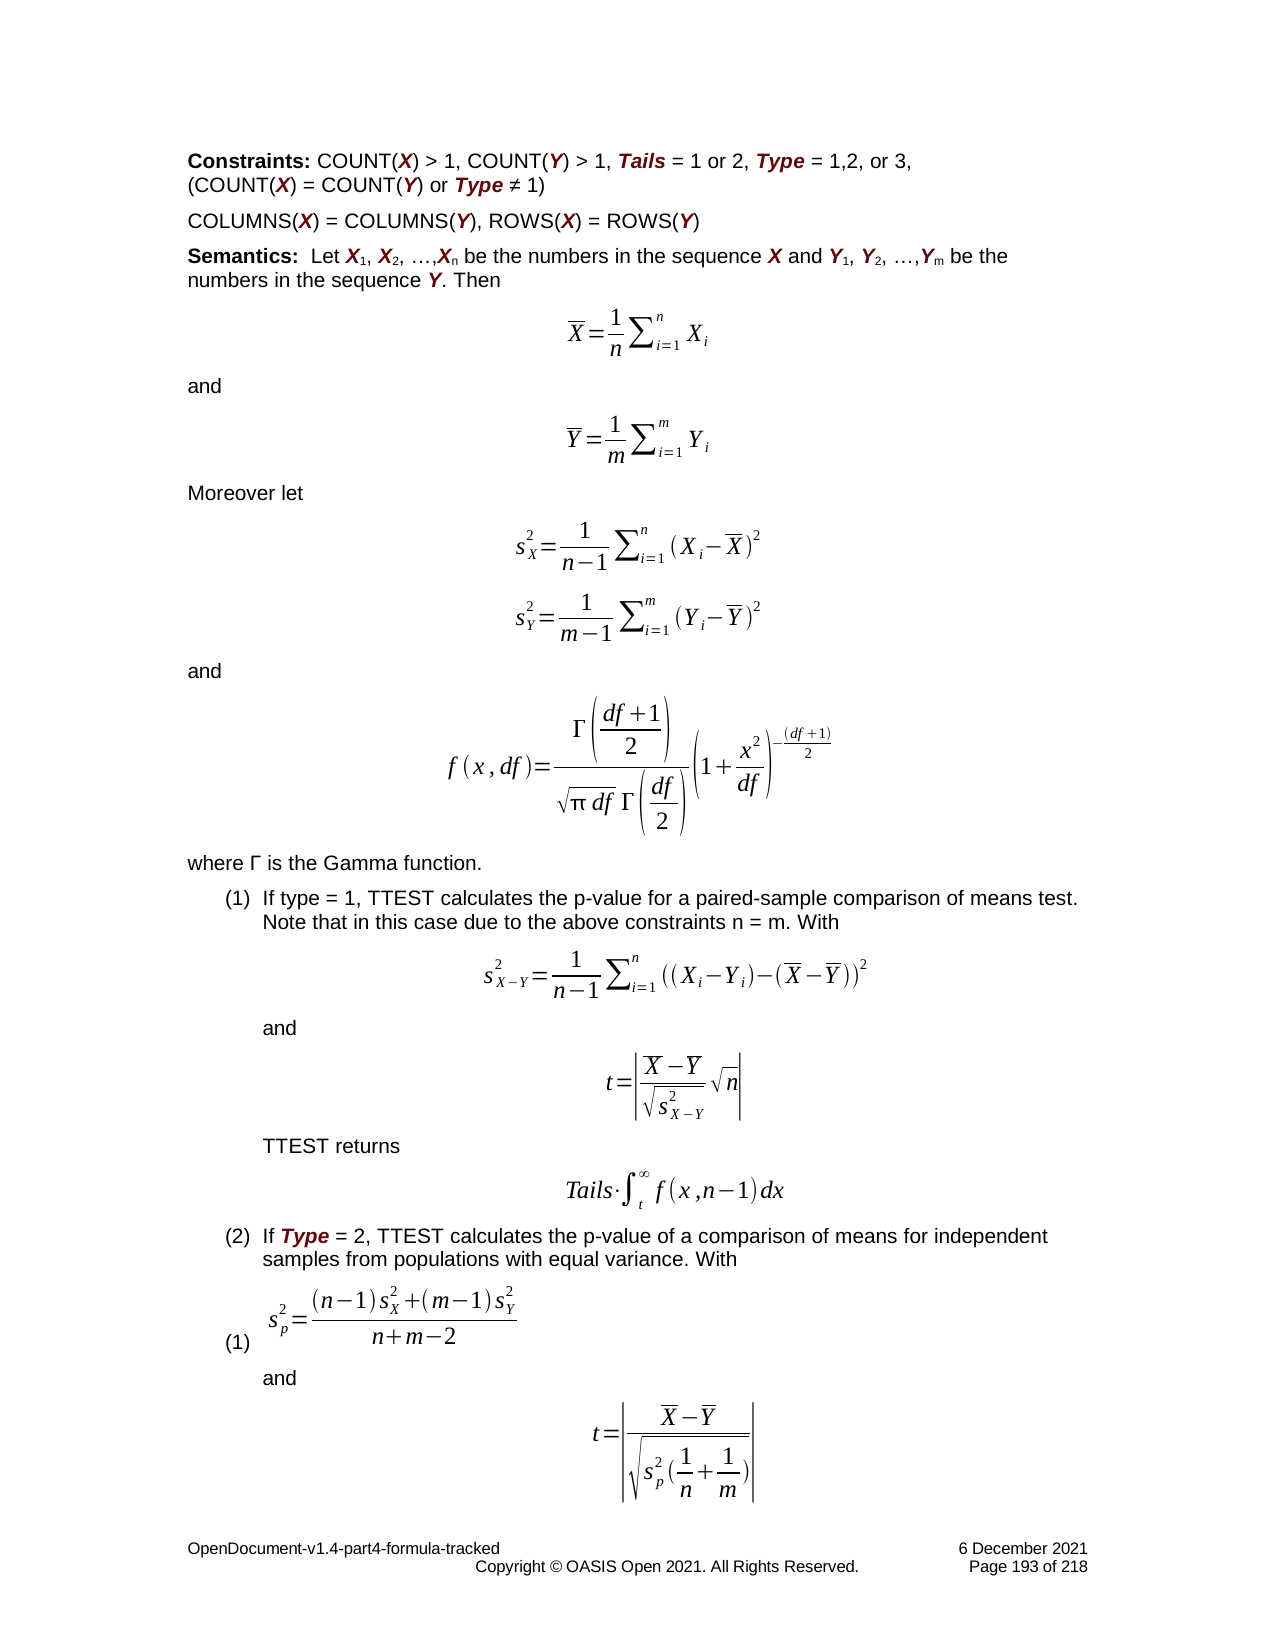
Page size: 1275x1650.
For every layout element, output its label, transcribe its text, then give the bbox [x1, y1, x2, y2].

list and [225, 1366, 1088, 1390]
text and [187, 659, 1088, 683]
text Moreover let [187, 482, 1088, 505]
text and [187, 375, 1088, 398]
list TTEST returns [225, 1135, 1088, 1158]
text COLUMNS(X) = COLUMNS(Y), ROWS(X) = ROWS(Y) [187, 209, 1088, 233]
list and [225, 1017, 1088, 1040]
text Constraints: COUNT(X) > 1, COUNT(Y) > 1, Tails = 1 or 2, Type = 1,2, or 3, (COUNT(X) = COUNT(Y) or Type ≠ 1) [187, 150, 1088, 197]
list If Type = 2, TTEST calculates the p-value of a comparison of means for independent samples from populations with equal variance. With [225, 1224, 1088, 1271]
text Semantics: Let X1, X2, …,Xn be the numbers in the sequence X and Y1, Y2, …,Ym be the numbers in the sequence Y. Then [187, 245, 1088, 292]
text where Γ is the Gamma function. [187, 851, 1088, 874]
list If type = 1, TTEST calculates the p-value for a paired-sample comparison of means test. Note that in this case due to the above constraints n = m. With [225, 887, 1088, 934]
